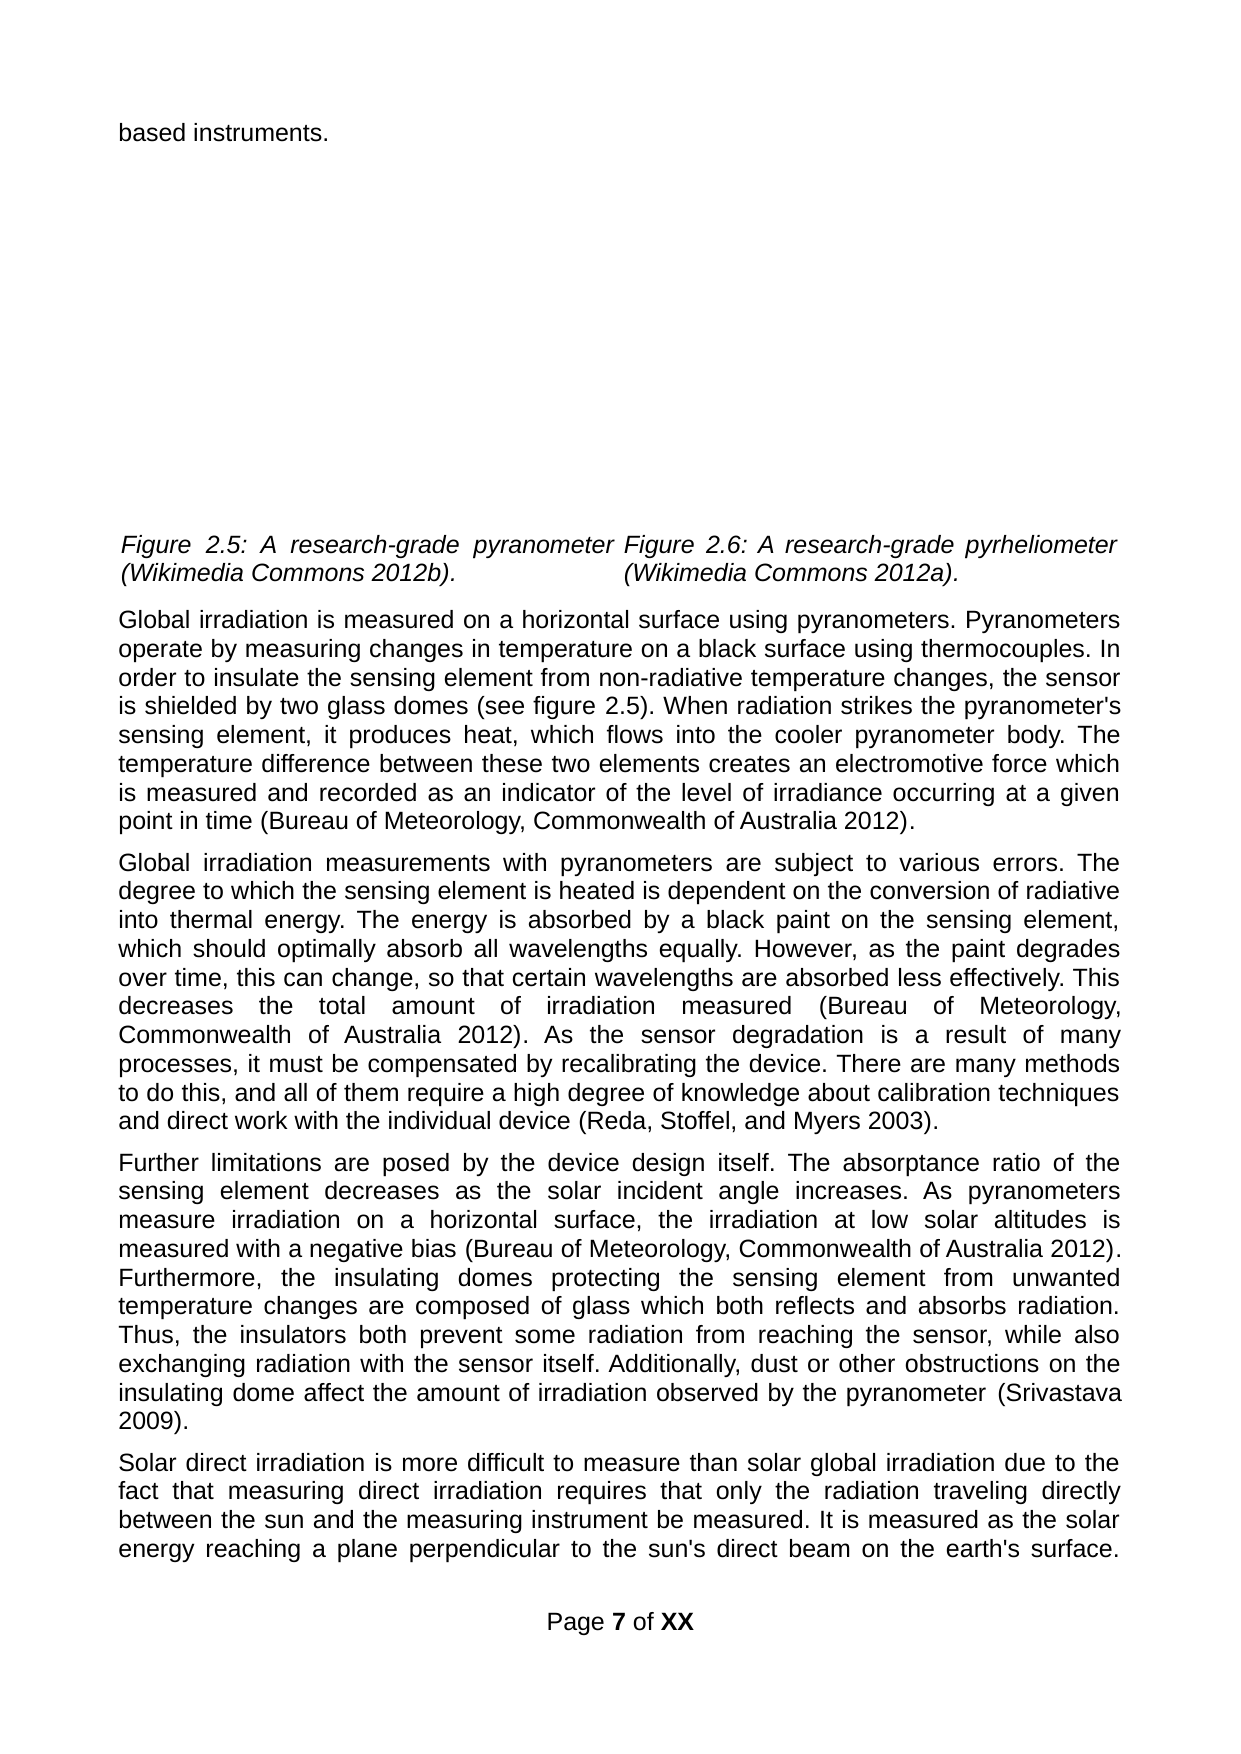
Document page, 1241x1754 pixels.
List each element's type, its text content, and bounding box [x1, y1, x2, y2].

text Figure 2.5: A research-grade pyranometer (Wikimedia Commons 2012b). [121, 172, 617, 587]
text Figure 2.6: A research-grade pyrheliometer (Wikimedia Commons 2012a). [624, 172, 1120, 587]
text Global irradiation measurements with pyranometers are subject to various errors. The degree to which the sensing element is heated is dependent on the conversion of radiative into thermal energy. The energy is absorbed by a black paint on the sensing element, which should optimally absorb all wavelengths equally. However, as the paint degrades over time, this can change, so that certain wavelengths are absorbed less effectively. This decreases the total amount of irradiation measured (Bureau of Meteorology, Commonwealth of Australia 2012). As the sensor degradation is a result of many processes, it must be compensated by recalibrating the device. There are many methods to do this, and all of them require a high degree of knowledge about calibration techniques and direct work with the individual device (Reda, Stoffel, and Myers 2003). [118, 847, 1122, 1135]
text Global irradiation is measured on a horizontal surface using pyranometers. Pyranometers operate by measuring changes in temperature on a black surface using thermocouples. In order to insulate the sensing element from non-radiative temperature changes, the sensor is shielded by two glass domes (see figure 2.5). When radiation strikes the pyranometer's sensing element, it produces heat, which flows into the cooler pyranometer body. The temperature difference between these two elements creates an electromotive force which is measured and recorded as an indicator of the level of irradiance occurring at a given point in time (Bureau of Meteorology, Commonwealth of Australia 2012). [118, 605, 1122, 835]
text Solar direct irradiation is more difficult to measure than solar global irradiation due to the fact that measuring direct irradiation requires that only the radiation traveling directly between the sun and the measuring instrument be measured. It is measured as the solar energy reaching a plane perpendicular to the sun's direct beam on the earth's surface. [118, 1447, 1122, 1562]
text Further limitations are posed by the device design itself. The absorptance ratio of the sensing element decreases as the solar incident angle increases. As pyranometers measure irradiation on a horizontal surface, the irradiation at low solar altitudes is measured with a negative bias (Bureau of Meteorology, Commonwealth of Australia 2012). Furthermore, the insulating domes protecting the sensing element from unwanted temperature changes are composed of glass which both reflects and absorbs radiation. Thus, the insulators both prevent some radiation from reaching the sensor, while also exchanging radiation with the sensor itself. Additionally, dust or other obstructions on the insulating dome affect the amount of irradiation observed by the pyranometer (Srivastava 2009). [118, 1147, 1122, 1435]
text based instruments. [118, 118, 1122, 147]
